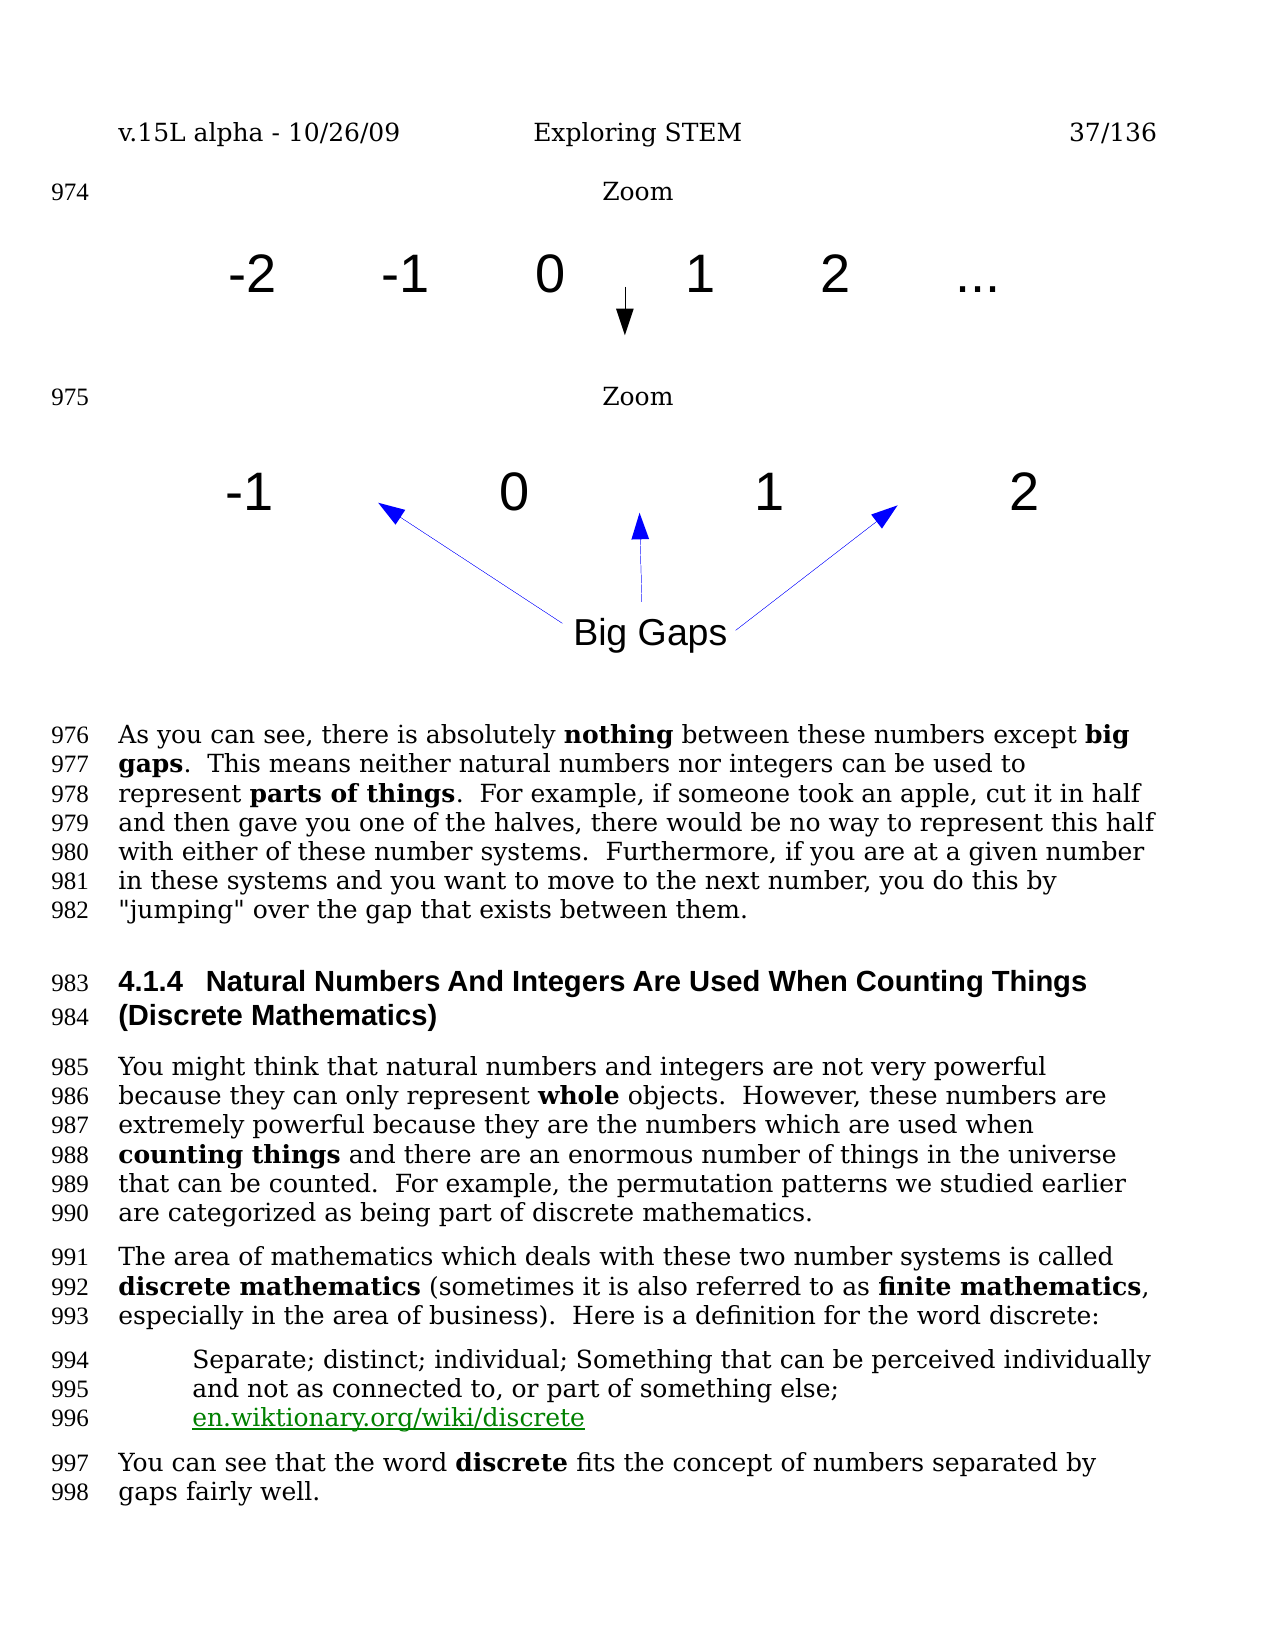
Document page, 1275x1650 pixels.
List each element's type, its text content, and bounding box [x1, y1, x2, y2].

text Separate; distinct; individual; Something that can be perceived individually and not as connected to, or part of something else; en.wiktionary.org/wiki/discrete [192, 1345, 1157, 1433]
text The area of mathematics which deals with these two number systems is called discrete mathematics (sometimes it is also referred to as finite mathematics, especially in the area of business). Here is a definition for the word discrete: [118, 1242, 1157, 1330]
subtitle Natural Numbers And Integers Are Used When Counting Things (Discrete Mathematics) [118, 964, 1157, 1031]
text Zoom [118, 177, 1157, 206]
text Zoom [118, 382, 1157, 411]
text As you can see, there is absolutely nothing between these numbers except big gaps. This means neither natural numbers nor integers can be used to represent parts of things. For example, if someone took an apple, cut it in half and then gave you one of the halves, there would be no way to represent this half with either of these number systems. Furthermore, if you are at a given number in these systems and you want to move to the next number, you do this by "jumping" over the gap that exists between them. [118, 720, 1157, 925]
text You might think that natural numbers and integers are not very powerful because they can only represent whole objects. However, these numbers are extremely powerful because they are the numbers which are used when counting things and there are an enormous number of things in the universe that can be counted. For example, the permutation patterns we studied earlier are categorized as being part of discrete mathematics. [118, 1052, 1157, 1227]
text You can see that the word discrete fits the concept of numbers separated by gaps fairly well. [118, 1448, 1157, 1506]
